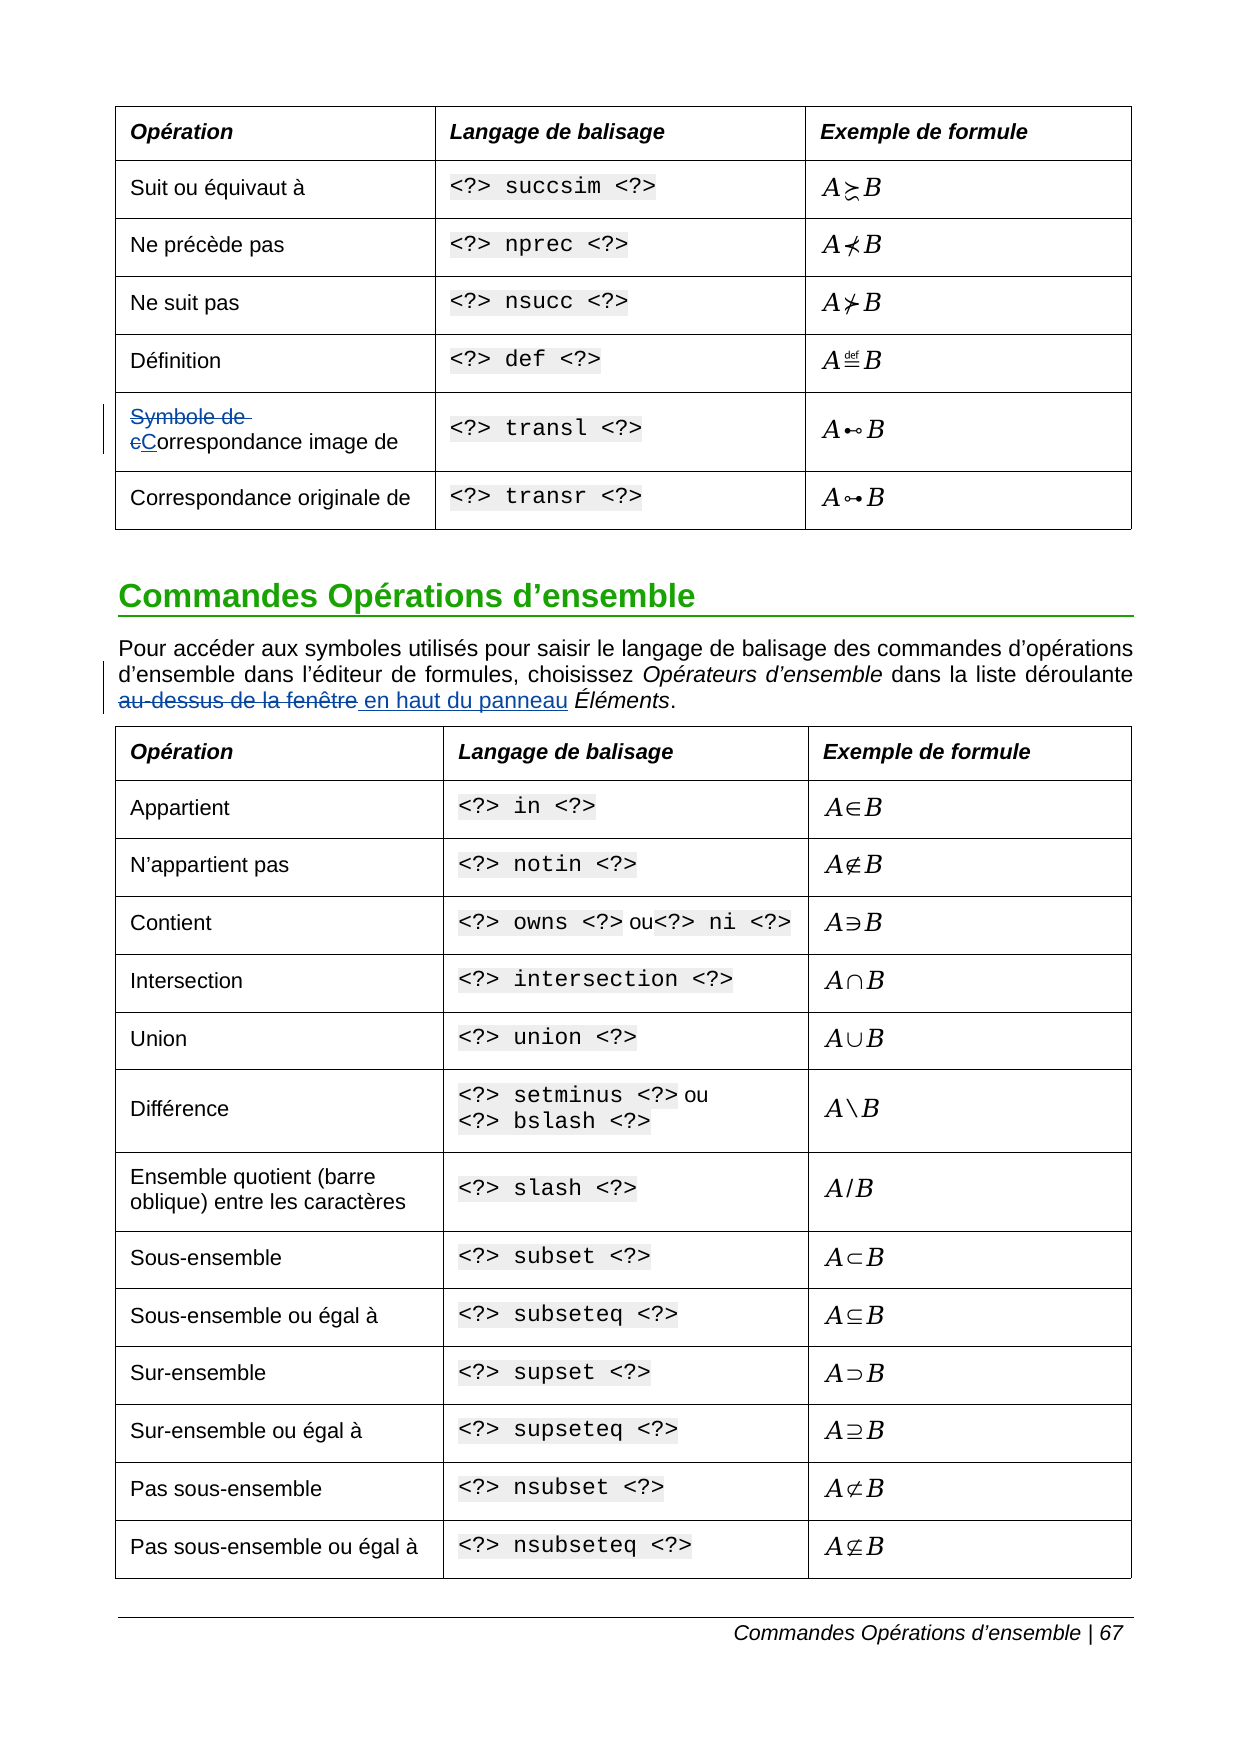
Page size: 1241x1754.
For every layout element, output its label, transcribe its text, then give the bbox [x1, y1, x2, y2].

table_cell <?> in <?> [444, 781, 808, 838]
table_cell Pas sous-ensemble ou égal à [116, 1521, 443, 1577]
table_cell Sur-ensemble [116, 1347, 443, 1404]
table_cell [809, 781, 1131, 838]
table_cell Correspondance originale de [116, 472, 435, 529]
table_cell Pas sous-ensemble [116, 1463, 443, 1519]
table_cell Intersection [116, 955, 443, 1011]
table_header Opération [116, 727, 443, 780]
table_cell <?> nsubset <?> [444, 1463, 808, 1519]
table_cell Sous-ensemble ou égal à [116, 1289, 443, 1346]
table_cell Correspondance image de [116, 393, 435, 471]
table_cell [806, 335, 1131, 392]
table_cell [809, 1153, 1131, 1231]
table_cell Ne précède pas [116, 219, 435, 276]
text Pour accéder aux symboles utilisés pour saisir le langage de balisage des commandes d’opérations d’ensemble dans l’éditeur de formules, choisissez Opérateurs d’ensemble dans la liste déroulante en haut du panneau Éléments. [118, 635, 1134, 714]
table_cell [806, 219, 1131, 276]
table_cell Union [116, 1013, 443, 1069]
table_cell <?> owns <?> ou<?> ni <?> [444, 897, 808, 954]
table_cell <?> intersection <?> [444, 955, 808, 1011]
table_cell [809, 1070, 1131, 1151]
table_cell Sous-ensemble [116, 1232, 443, 1288]
table_cell <?> notin <?> [444, 839, 808, 896]
table_cell <?> nsucc <?> [436, 277, 805, 334]
table_cell <?> def <?> [436, 335, 805, 392]
table_cell Ensemble quotient (barre oblique) entre les caractères [116, 1153, 443, 1231]
table_cell [809, 1463, 1131, 1519]
table_cell [809, 1232, 1131, 1288]
table_header Opération [116, 107, 435, 160]
table_cell <?> transl <?> [436, 393, 805, 471]
table_cell <?> nsubseteq <?> [444, 1521, 808, 1577]
table_cell Contient [116, 897, 443, 954]
table_cell [806, 161, 1131, 218]
table_cell [809, 1013, 1131, 1069]
table_cell Différence [116, 1070, 443, 1151]
table_cell [809, 955, 1131, 1011]
table_header Langage de balisage [444, 727, 808, 780]
table_cell <?> transr <?> [436, 472, 805, 529]
table_cell <?> setminus <?> ou <?> bslash <?> [444, 1070, 808, 1151]
table_cell [806, 393, 1131, 471]
table_cell [806, 277, 1131, 334]
table_cell Suit ou équivaut à [116, 161, 435, 218]
table_cell [809, 1289, 1131, 1346]
table_cell [806, 472, 1131, 529]
table_cell Définition [116, 335, 435, 392]
table_cell <?> nprec <?> [436, 219, 805, 276]
table_cell <?> succsim <?> [436, 161, 805, 218]
table_cell <?> union <?> [444, 1013, 808, 1069]
table_cell N’appartient pas [116, 839, 443, 896]
subtitle Commandes Opérations d’ensemble [118, 576, 1134, 615]
table_header Exemple de formule [806, 107, 1131, 160]
table_cell Ne suit pas [116, 277, 435, 334]
table_cell [809, 839, 1131, 896]
table_cell Appartient [116, 781, 443, 838]
table_cell <?> supseteq <?> [444, 1405, 808, 1462]
table_header Exemple de formule [809, 727, 1131, 780]
table_cell [809, 1347, 1131, 1404]
table_cell [809, 1405, 1131, 1462]
table_cell Sur-ensemble ou égal à [116, 1405, 443, 1462]
table_cell <?> subseteq <?> [444, 1289, 808, 1346]
table_cell <?> subset <?> [444, 1232, 808, 1288]
table_cell <?> slash <?> [444, 1153, 808, 1231]
table_cell [809, 1521, 1131, 1577]
table_cell <?> supset <?> [444, 1347, 808, 1404]
table_header Langage de balisage [436, 107, 805, 160]
table_cell [809, 897, 1131, 954]
